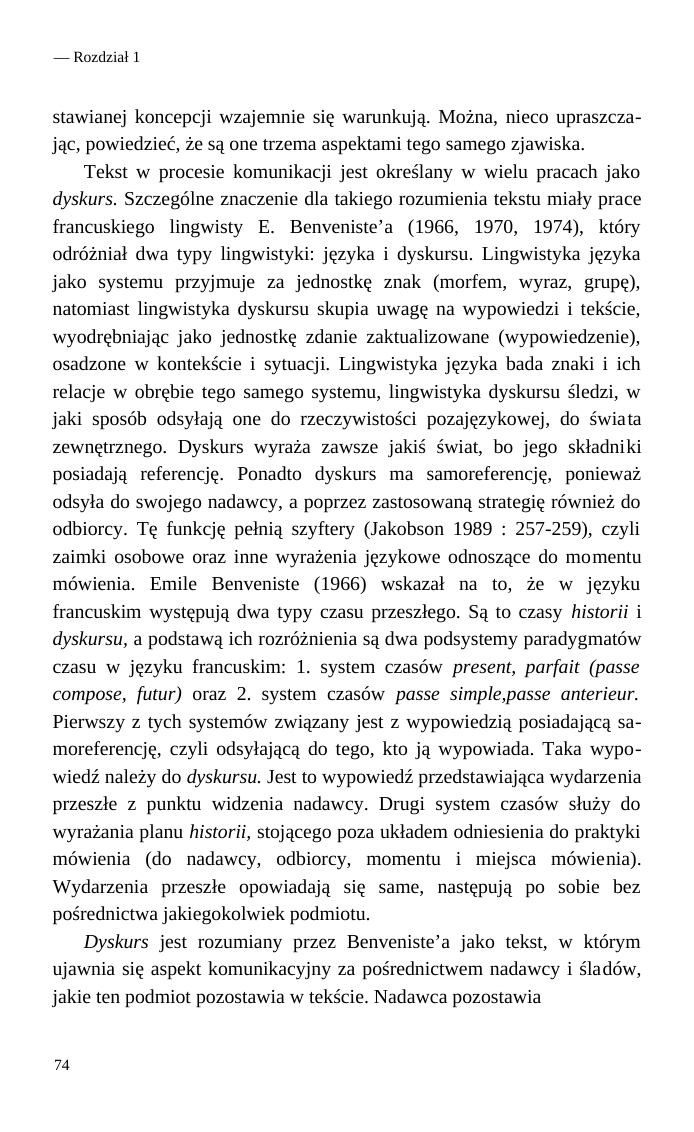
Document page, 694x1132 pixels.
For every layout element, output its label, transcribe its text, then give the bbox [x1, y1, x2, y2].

text Dyskurs jest rozumiany przez Benveniste’a jako tekst, w którym ujawnia się aspekt komunikacyjny za pośrednictwem nadawcy i śla­dów, jakie ten podmiot pozostawia w tekście. Nadawca pozostawia [52, 930, 641, 1008]
text 74 [54, 1056, 76, 1074]
text Tekst w procesie komunikacji jest określany w wielu pracach jako dyskurs. Szczególne znaczenie dla takiego rozumienia tekstu miały pra­ce francuskiego lingwisty E. Benveniste’a (1966, 1970, 1974), który odróżniał dwa typy lingwistyki: języka i dyskursu. Lingwistyka języka jako systemu przyjmuje za jednostkę znak (morfem, wyraz, grupę), natomiast lingwistyka dyskursu skupia uwagę na wypowiedzi i tekście, wyodrębniając jako jednostkę zdanie zaktualizowane (wypowiedzenie), osadzone w kontekście i sytuacji. Lingwistyka języka bada znaki i ich relacje w obrębie tego samego systemu, lingwistyka dyskursu śledzi, w jaki sposób odsyłają one do rzeczywistości pozajęzykowej, do świa­ta zewnętrznego. Dyskurs wyraża zawsze jakiś świat, bo jego składni­ki posiadają referencję. Ponadto dyskurs ma samoreferencję, ponieważ odsyła do swojego nadawcy, a poprzez zastosowaną strategię również do odbiorcy. Tę funkcję pełnią szyftery (Jakobson 1989 : 257-259), czyli zaimki osobowe oraz inne wyrażenia językowe odnoszące do mo­mentu mówienia. Emile Benveniste (1966) wskazał na to, że w języku francuskim występują dwa typy czasu przeszłego. Są to czasy historii i dyskursu, a podstawą ich rozróżnienia są dwa podsystemy paradyg­matów czasu w języku francuskim: 1. system czasów present, parfait (passe compose, futur) oraz 2. system czasów passe simple,passe anterieur. Pierwszy z tych systemów związany jest z wypowiedzią posiadającą sa­moreferencję, czyli odsyłającą do tego, kto ją wypowiada. Taka wypo­wiedź należy do dyskursu. Jest to wypowiedź przedstawiająca wydarze­nia przeszłe z punktu widzenia nadawcy. Drugi system czasów służy do wyrażania planu historii, stojącego poza układem odniesienia do praktyki mówienia (do nadawcy, odbiorcy, momentu i miejsca mówie­nia). Wydarzenia przeszłe opowiadają się same, następują po sobie bez pośrednictwa jakiegokolwiek podmiotu. [52, 160, 641, 925]
text stawianej koncepcji wzajemnie się warunkują. Można, nieco upraszcza­jąc, powiedzieć, że są one trzema aspektami tego samego zjawiska. [52, 105, 641, 155]
text — Rozdział 1 [53, 48, 145, 66]
